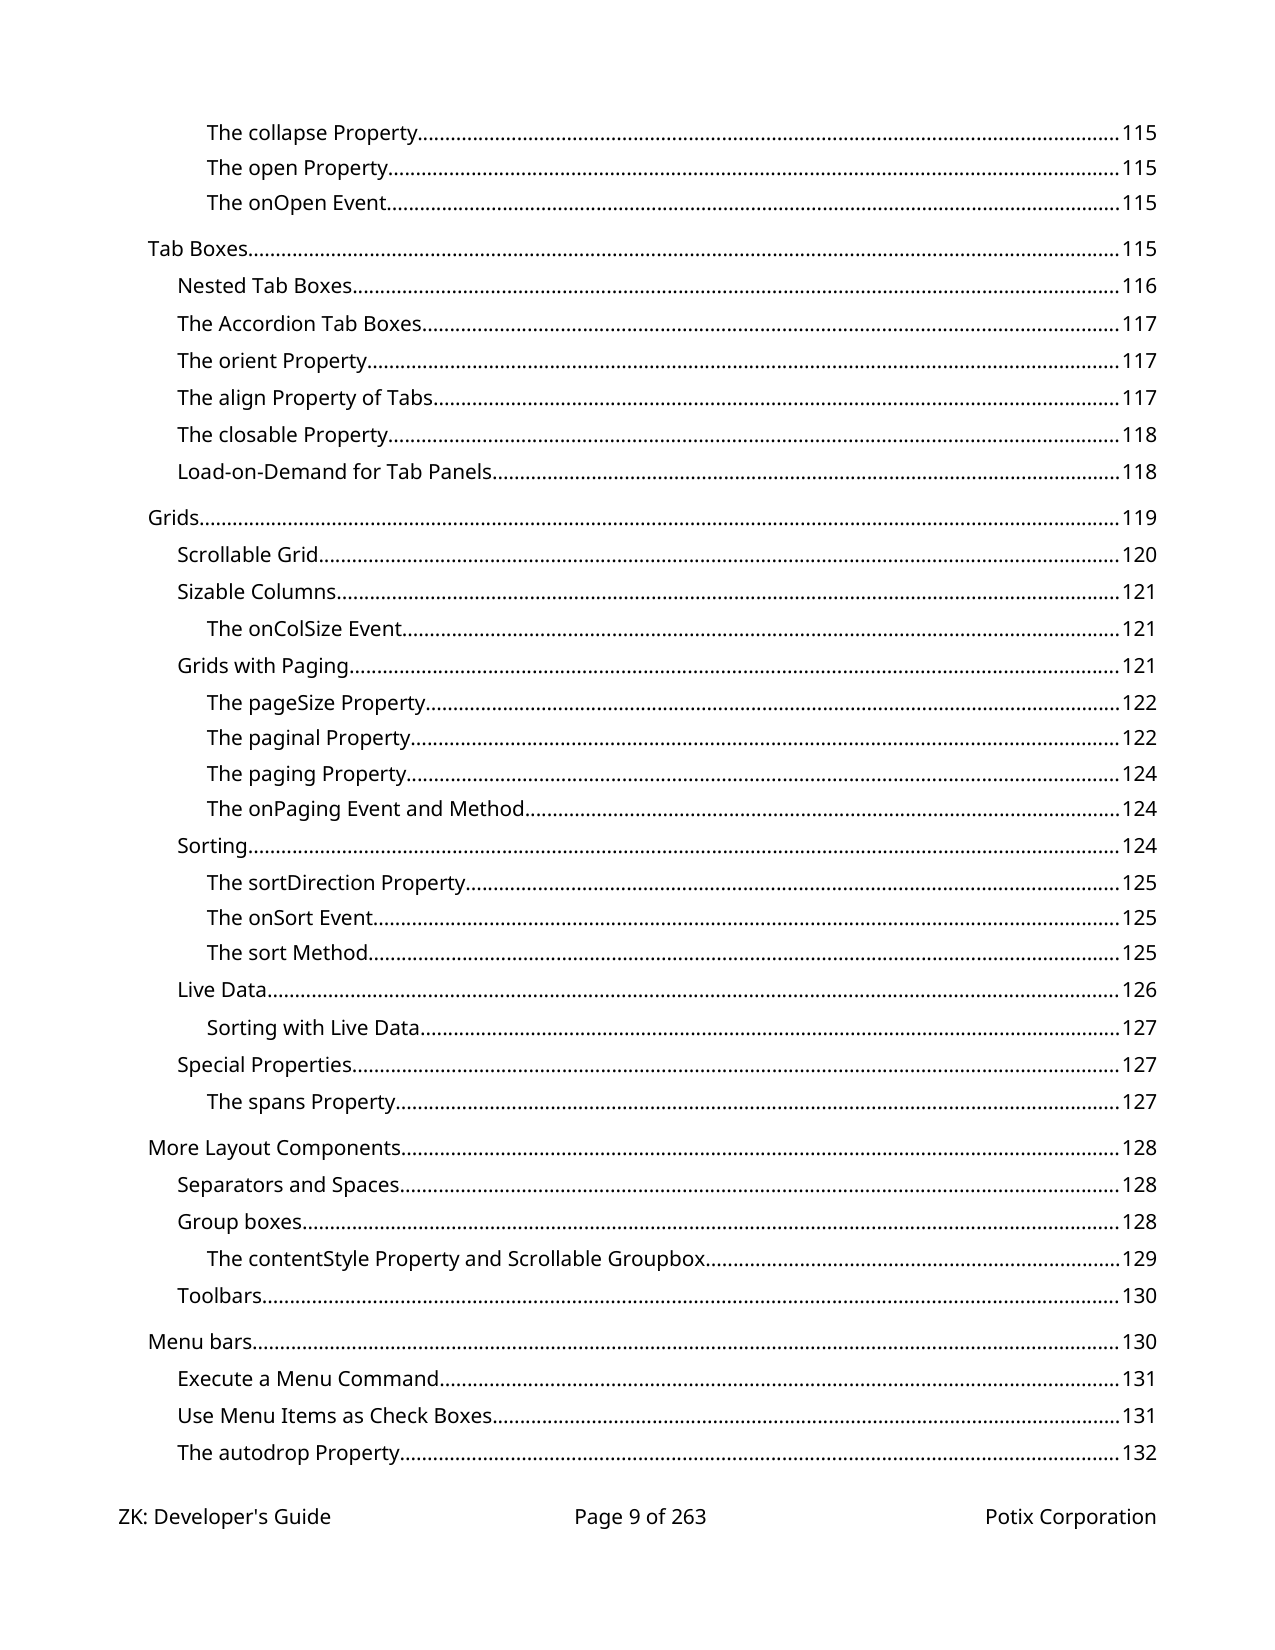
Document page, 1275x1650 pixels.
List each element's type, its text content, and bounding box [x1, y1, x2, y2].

text The pageSize Property 122 [207, 688, 1157, 717]
text Separators and Spaces 128 [177, 1170, 1157, 1198]
text Load-on-Demand for Tab Panels 118 [177, 457, 1157, 485]
text Toolbars 130 [177, 1281, 1157, 1309]
text Live Data 126 [177, 976, 1157, 1004]
text Group boxes 128 [177, 1207, 1157, 1235]
text The open Property 115 [207, 153, 1157, 182]
text The orient Property 117 [177, 346, 1157, 374]
text Special Properties 127 [177, 1050, 1157, 1078]
text Sizable Columns 121 [177, 577, 1157, 605]
text The onPaging Event and Method 124 [207, 794, 1157, 822]
text The contentStyle Property and Scrollable Groupbox 129 [207, 1244, 1157, 1272]
text Tab Boxes 115 [148, 234, 1157, 263]
text The sort Method 125 [207, 938, 1157, 967]
text Execute a Menu Command 131 [177, 1364, 1157, 1392]
text The paginal Property 122 [207, 723, 1157, 752]
text The onColSize Event 121 [207, 614, 1157, 642]
text More Layout Components 128 [148, 1133, 1157, 1161]
text Grids with Paging 121 [177, 651, 1157, 679]
text Scrollable Grid 120 [177, 540, 1157, 568]
text The paging Property 124 [207, 759, 1157, 787]
text Use Menu Items as Check Boxes 131 [177, 1401, 1157, 1429]
text The onSort Event 125 [207, 903, 1157, 932]
text Nested Tab Boxes 116 [177, 272, 1157, 300]
text The Accordion Tab Boxes 117 [177, 309, 1157, 337]
text Sorting with Live Data 127 [207, 1013, 1157, 1041]
text The collapse Property 115 [207, 118, 1157, 146]
text Sorting 124 [177, 831, 1157, 859]
text The sortDirection Property 125 [207, 868, 1157, 896]
text The spans Property 127 [207, 1087, 1157, 1115]
text The align Property of Tabs 117 [177, 383, 1157, 411]
text The onOpen Event 115 [207, 188, 1157, 217]
text Menu bars 130 [148, 1327, 1157, 1355]
text The autodrop Property 132 [177, 1438, 1157, 1467]
text Grids 119 [148, 503, 1157, 531]
text The closable Property 118 [177, 420, 1157, 448]
